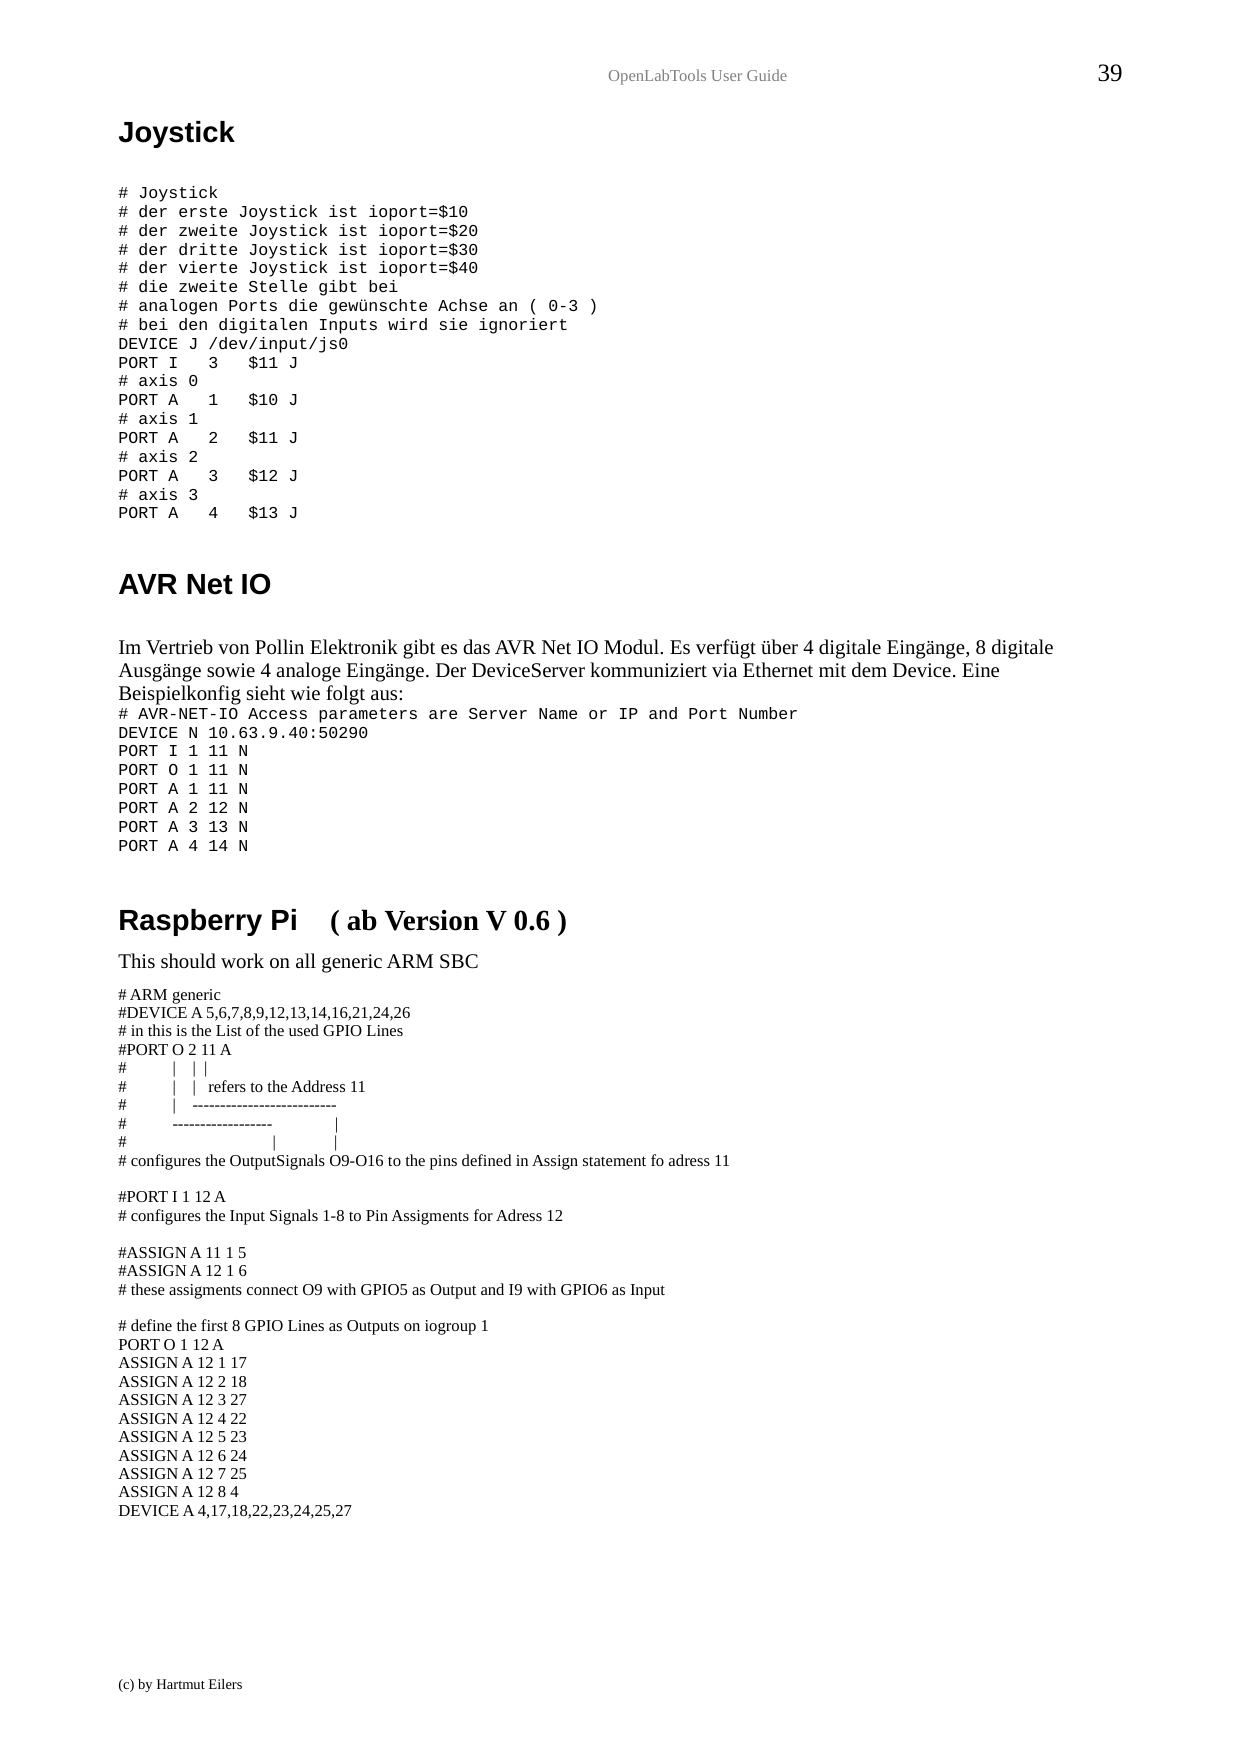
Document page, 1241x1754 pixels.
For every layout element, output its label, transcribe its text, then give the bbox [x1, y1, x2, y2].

text #DEVICE A 5,6,7,8,9,12,13,14,16,21,24,26 [118, 1003, 1122, 1022]
text # configures the Input Signals 1-8 to Pin Assigments for Adress 12 [118, 1206, 1122, 1225]
subtitle AVR Net IO [118, 568, 1122, 600]
text # | | | [118, 1059, 1122, 1077]
text # | -------------------------- [118, 1096, 1122, 1114]
text # der dritte Joystick ist ioport=$30 [118, 241, 1122, 260]
text PORT A 2 $11 J [118, 429, 1122, 448]
text # these assigments connect O9 with GPIO5 as Output and I9 with GPIO6 as Input [118, 1280, 1122, 1298]
text # der vierte Joystick ist ioport=$40 [118, 260, 1122, 279]
text ASSIGN A 12 3 27 [118, 1391, 1122, 1409]
text ASSIGN A 12 7 25 [118, 1464, 1122, 1483]
text PORT I 3 $11 J [118, 354, 1122, 373]
text ASSIGN A 12 4 22 [118, 1409, 1122, 1428]
text # axis 1 [118, 411, 1122, 429]
text PORT A 4 14 N [118, 837, 1122, 856]
text #PORT O 2 11 A [118, 1040, 1122, 1059]
text ASSIGN A 12 2 18 [118, 1372, 1122, 1391]
subtitle Joystick [118, 116, 1122, 149]
text ASSIGN A 12 8 4 [118, 1483, 1122, 1501]
text ASSIGN A 12 6 24 [118, 1446, 1122, 1464]
text # define the first 8 GPIO Lines as Outputs on iogroup 1 [118, 1317, 1122, 1335]
text # AVR-NET-IO Access parameters are Server Name or IP and Port Number [118, 705, 1122, 724]
text # axis 0 [118, 373, 1122, 392]
text # Joystick [118, 184, 1122, 203]
text #ASSIGN A 12 1 6 [118, 1262, 1122, 1280]
text PORT A 3 13 N [118, 818, 1122, 837]
text PORT A 3 $12 J [118, 467, 1122, 486]
text DEVICE N 10.63.9.40:50290 [118, 724, 1122, 743]
text # | | refers to the Address 11 [118, 1077, 1122, 1096]
text # axis 3 [118, 486, 1122, 505]
text #ASSIGN A 11 1 5 [118, 1243, 1122, 1262]
text # bei den digitalen Inputs wird sie ignoriert [118, 316, 1122, 335]
text # ------------------ | [118, 1114, 1122, 1133]
text PORT A 2 12 N [118, 799, 1122, 818]
text PORT A 1 11 N [118, 781, 1122, 799]
text # ARM generic [118, 985, 1122, 1003]
text PORT A 4 $13 J [118, 505, 1122, 524]
text PORT A 1 $10 J [118, 392, 1122, 411]
text # axis 2 [118, 448, 1122, 467]
text # die zweite Stelle gibt bei [118, 279, 1122, 298]
text # configures the OutputSignals O9-O16 to the pins defined in Assign statement fo adress 11 [118, 1151, 1122, 1169]
text Im Vertrieb von Pollin Elektronik gibt es das AVR Net IO Modul. Es verfügt über 4 digitale Eingänge, 8 digitale Ausgänge sowie 4 analoge Eingänge. Der DeviceServer kommuniziert via Ethernet mit dem Device. Eine Beispielkonfig sieht wie folgt aus: [118, 636, 1122, 705]
text # der erste Joystick ist ioport=$10 [118, 203, 1122, 222]
text ASSIGN A 12 1 17 [118, 1354, 1122, 1372]
text #PORT I 1 12 A [118, 1188, 1122, 1206]
text This should work on all generic ARM SBC [118, 949, 1122, 973]
text # | | [118, 1133, 1122, 1151]
text # in this is the List of the used GPIO Lines [118, 1022, 1122, 1040]
text # analogen Ports die gewünschte Achse an ( 0-3 ) [118, 298, 1122, 316]
text DEVICE A 4,17,18,22,23,24,25,27 [118, 1501, 1122, 1520]
text PORT O 1 11 N [118, 762, 1122, 781]
text # der zweite Joystick ist ioport=$20 [118, 222, 1122, 241]
text ASSIGN A 12 5 23 [118, 1428, 1122, 1446]
text PORT O 1 12 A [118, 1335, 1122, 1354]
subtitle Raspberry Pi ( ab Version V 0.6 ) [118, 904, 1122, 937]
text DEVICE J /dev/input/js0 [118, 335, 1122, 354]
text PORT I 1 11 N [118, 743, 1122, 762]
